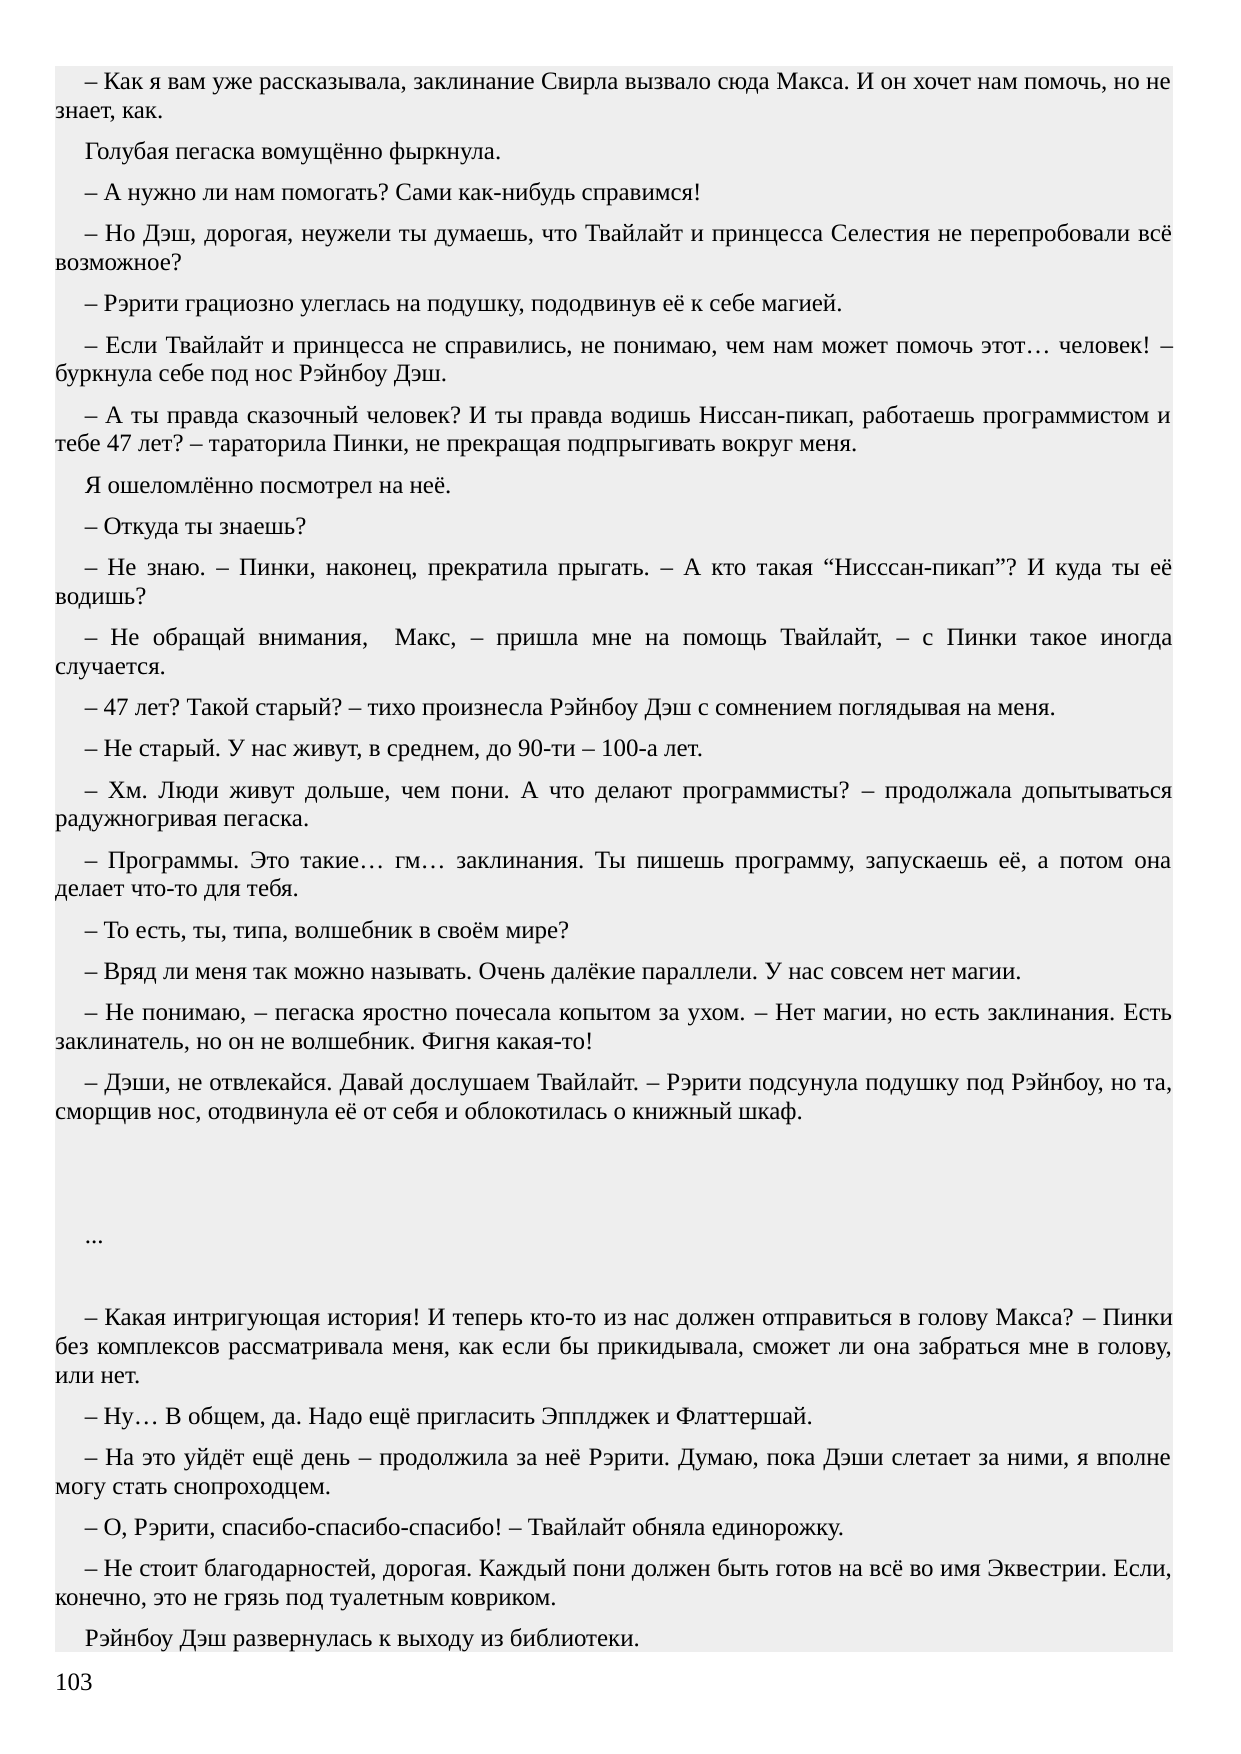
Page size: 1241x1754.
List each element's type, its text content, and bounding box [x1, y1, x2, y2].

text – Не обращай внимания, Макс, – пришла мне на помощь Твайлайт, – с Пинки такое иногда случается. [55, 622, 1173, 680]
text – То есть, ты, типа, волшебник в своём мире? [55, 915, 1173, 943]
text – Не стоит благодарностей, дорогая. Каждый пони должен быть готов на всё во имя Эквестрии. Если, конечно, это не грязь под туалетным ковриком. [55, 1553, 1173, 1611]
text Рэйнбоу Дэш развернулась к выходу из библиотеки. [55, 1623, 1173, 1652]
text – Дэши, не отвлекайся. Давай дослушаем Твайлайт. – Рэрити подсунула подушку под Рэйнбоу, но та, сморщив нос, отодвинула её от себя и облокотилась о книжный шкаф. [55, 1067, 1173, 1125]
text – Как я вам уже рассказывала, заклинание Свирла вызвало сюда Макса. И он хочет нам помочь, но не знает, как. [55, 66, 1173, 123]
text ... [55, 1220, 1173, 1248]
text – Ну… В общем, да. Надо ещё пригласить Эпплджек и Флаттершай. [55, 1401, 1173, 1430]
text Я ошеломлённо посмотрел на неё. [55, 470, 1173, 498]
text – На это уйдёт ещё день – продолжила за неё Рэрити. Думаю, пока Дэши слетает за ними, я вполне могу стать снопроходцем. [55, 1442, 1173, 1500]
text – О, Рэрити, спасибо-спасибо-спасибо! – Твайлайт обняла единорожку. [55, 1512, 1173, 1541]
text – Какая интригующая история! И теперь кто-то из нас должен отправиться в голову Макса? – Пинки без комплексов рассматривала меня, как если бы прикидывала, сможет ли она забраться мне в голову, или нет. [55, 1302, 1173, 1388]
text – 47 лет? Такой старый? – тихо произнесла Рэйнбоу Дэш с сомнением поглядывая на меня. [55, 692, 1173, 721]
text – А нужно ли нам помогать? Сами как-нибудь справимся! [55, 177, 1173, 206]
text – Но Дэш, дорогая, неужели ты думаешь, что Твайлайт и принцесса Селестия не перепробовали всё возможное? [55, 218, 1173, 276]
text – Не старый. У нас живут, в среднем, до 90-ти – 100-а лет. [55, 733, 1173, 762]
text Голубая пегаска вомущённо фыркнула. [55, 136, 1173, 165]
text – Если Твайлайт и принцесса не справились, не понимаю, чем нам может помочь этот… человек! – буркнула себе под нос Рэйнбоу Дэш. [55, 330, 1173, 387]
text – Откуда ты знаешь? [55, 511, 1173, 540]
text – Не знаю. – Пинки, наконец, прекратила прыгать. – А кто такая “Нисссан-пикап”? И куда ты её водишь? [55, 552, 1173, 610]
text – Хм. Люди живут дольше, чем пони. А что делают программисты? – продолжала допытываться радужногривая пегаска. [55, 775, 1173, 832]
text – А ты правда сказочный человек? И ты правда водишь Ниссан-пикап, работаешь программистом и тебе 47 лет? – тараторила Пинки, не прекращая подпрыгивать вокруг меня. [55, 400, 1173, 457]
text – Рэрити грациозно улеглась на подушку, пододвинув её к себе магией. [55, 288, 1173, 317]
text – Программы. Это такие… гм… заклинания. Ты пишешь программу, запускаешь её, а потом она делает что-то для тебя. [55, 845, 1173, 902]
text – Не понимаю, – пегаска яростно почесала копытом за ухом. – Нет магии, но есть заклинания. Есть заклинатель, но он не волшебник. Фигня какая-то! [55, 997, 1173, 1055]
text – Вряд ли меня так можно называть. Очень далёкие параллели. У нас совсем нет магии. [55, 956, 1173, 985]
